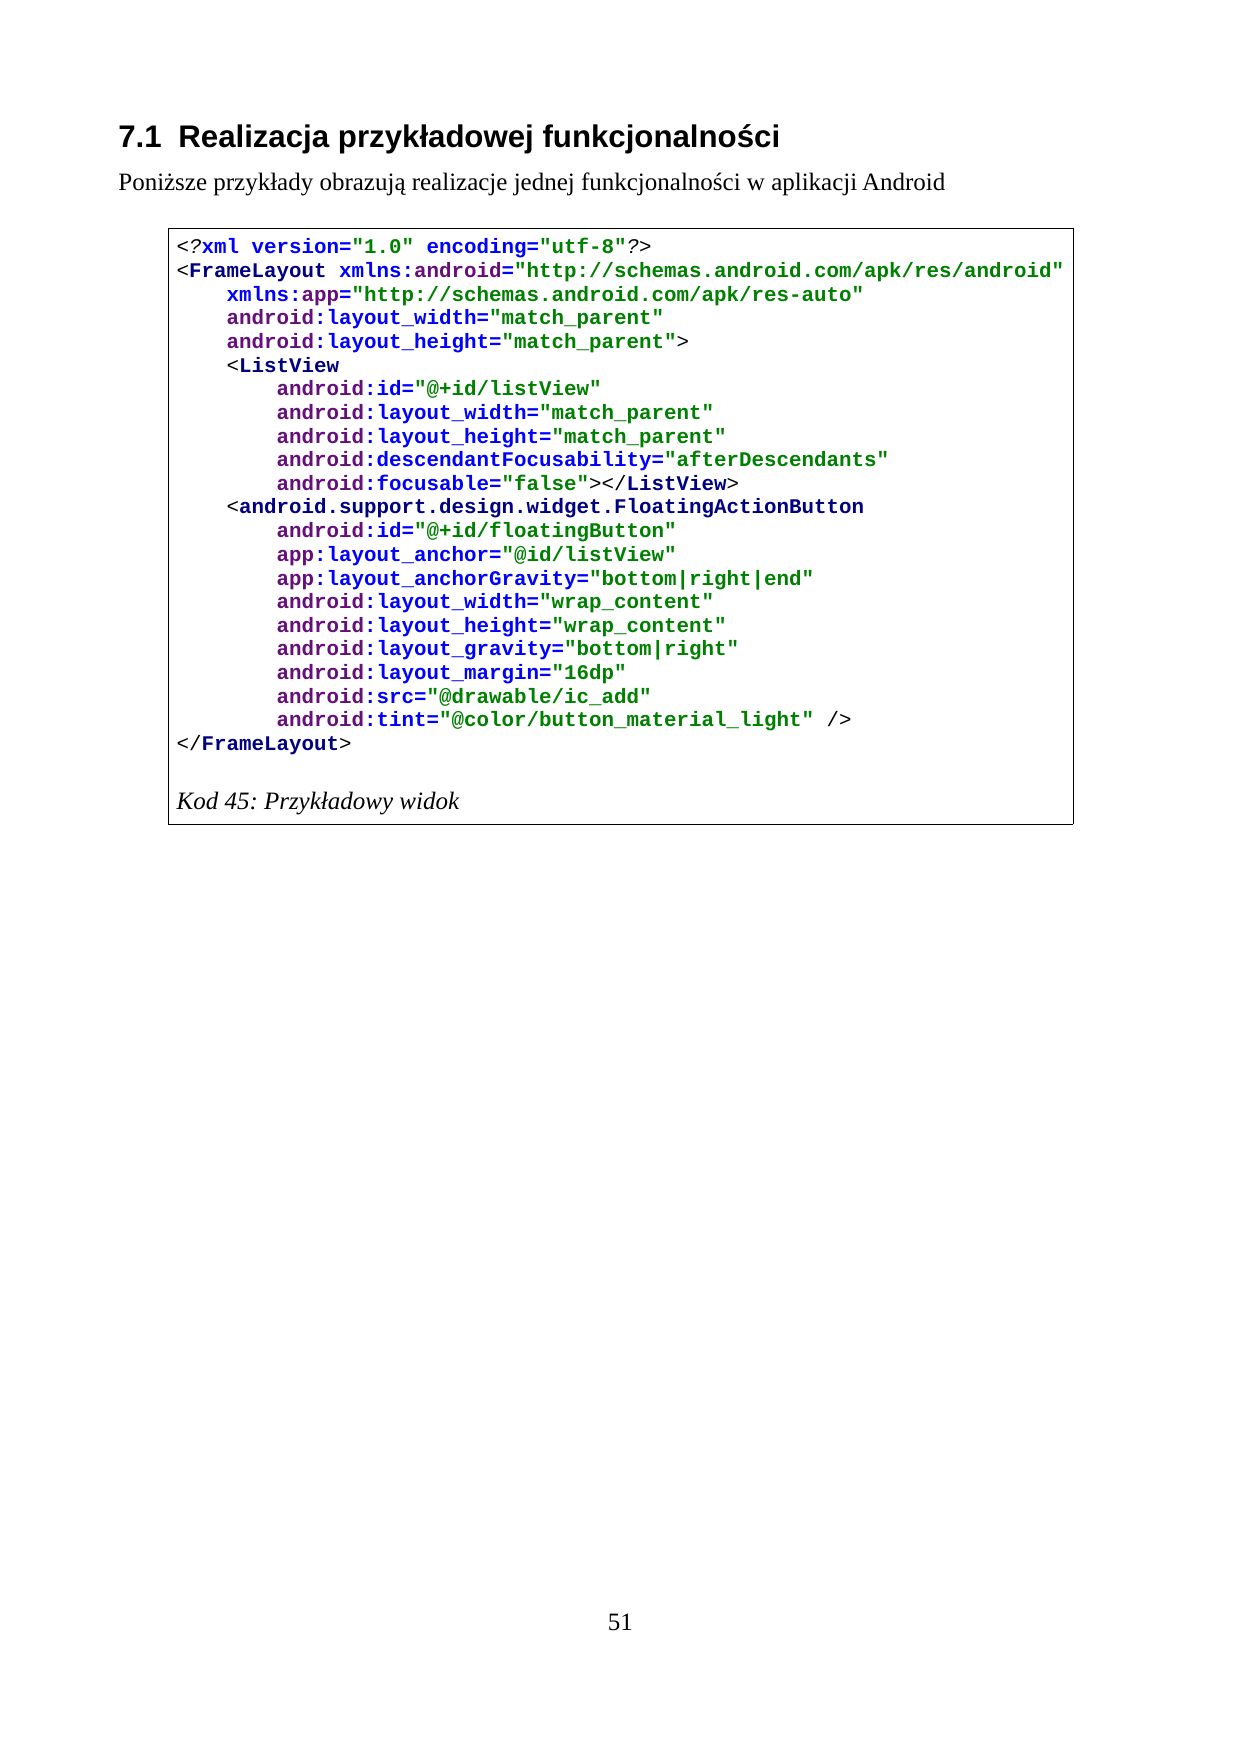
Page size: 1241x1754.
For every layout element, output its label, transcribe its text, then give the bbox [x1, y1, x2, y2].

text android:layout_margin="16dp" [176, 662, 1064, 686]
text android:id="@+id/listView" [176, 378, 1064, 402]
text android:layout_height="match_parent"> [176, 331, 1064, 355]
text android:tint="@color/button_material_light" /> [176, 709, 1064, 733]
text <android.support.design.widget.FloatingActionButton [176, 497, 1064, 520]
text android:layout_height="wrap_content" [176, 615, 1064, 638]
text android:layout_width="match_parent" [176, 307, 1064, 331]
text Poniższe przykłady obrazują realizacje jednej funkcjonalności w aplikacji Android [118, 167, 1122, 195]
text <?xml version="1.0" encoding="utf-8"?> [176, 236, 1064, 260]
text android:layout_width="match_parent" [176, 402, 1064, 426]
subtitle Realizacja przykładowej funkcjonalności [118, 118, 1122, 154]
text <FrameLayout xmlns:android="http://schemas.android.com/apk/res/android" [176, 260, 1064, 284]
text xmlns:app="http://schemas.android.com/apk/res-auto" [176, 284, 1064, 307]
text android:layout_height="match_parent" [176, 426, 1064, 449]
text android:src="@drawable/ic_add" [176, 686, 1064, 709]
text android:id="@+id/floatingButton" [176, 520, 1064, 544]
text app:layout_anchor="@id/listView" [176, 544, 1064, 567]
text </FrameLayout> [176, 733, 1064, 757]
text android:focusable="false"></ListView> [176, 473, 1064, 497]
text <ListView [176, 355, 1064, 378]
text android:descendantFocusability="afterDescendants" [176, 449, 1064, 473]
text android:layout_width="wrap_content" [176, 591, 1064, 615]
text android:layout_gravity="bottom|right" [176, 638, 1064, 662]
text Kod 45: Przykładowy widok [176, 786, 1064, 815]
text app:layout_anchorGravity="bottom|right|end" [176, 567, 1064, 591]
